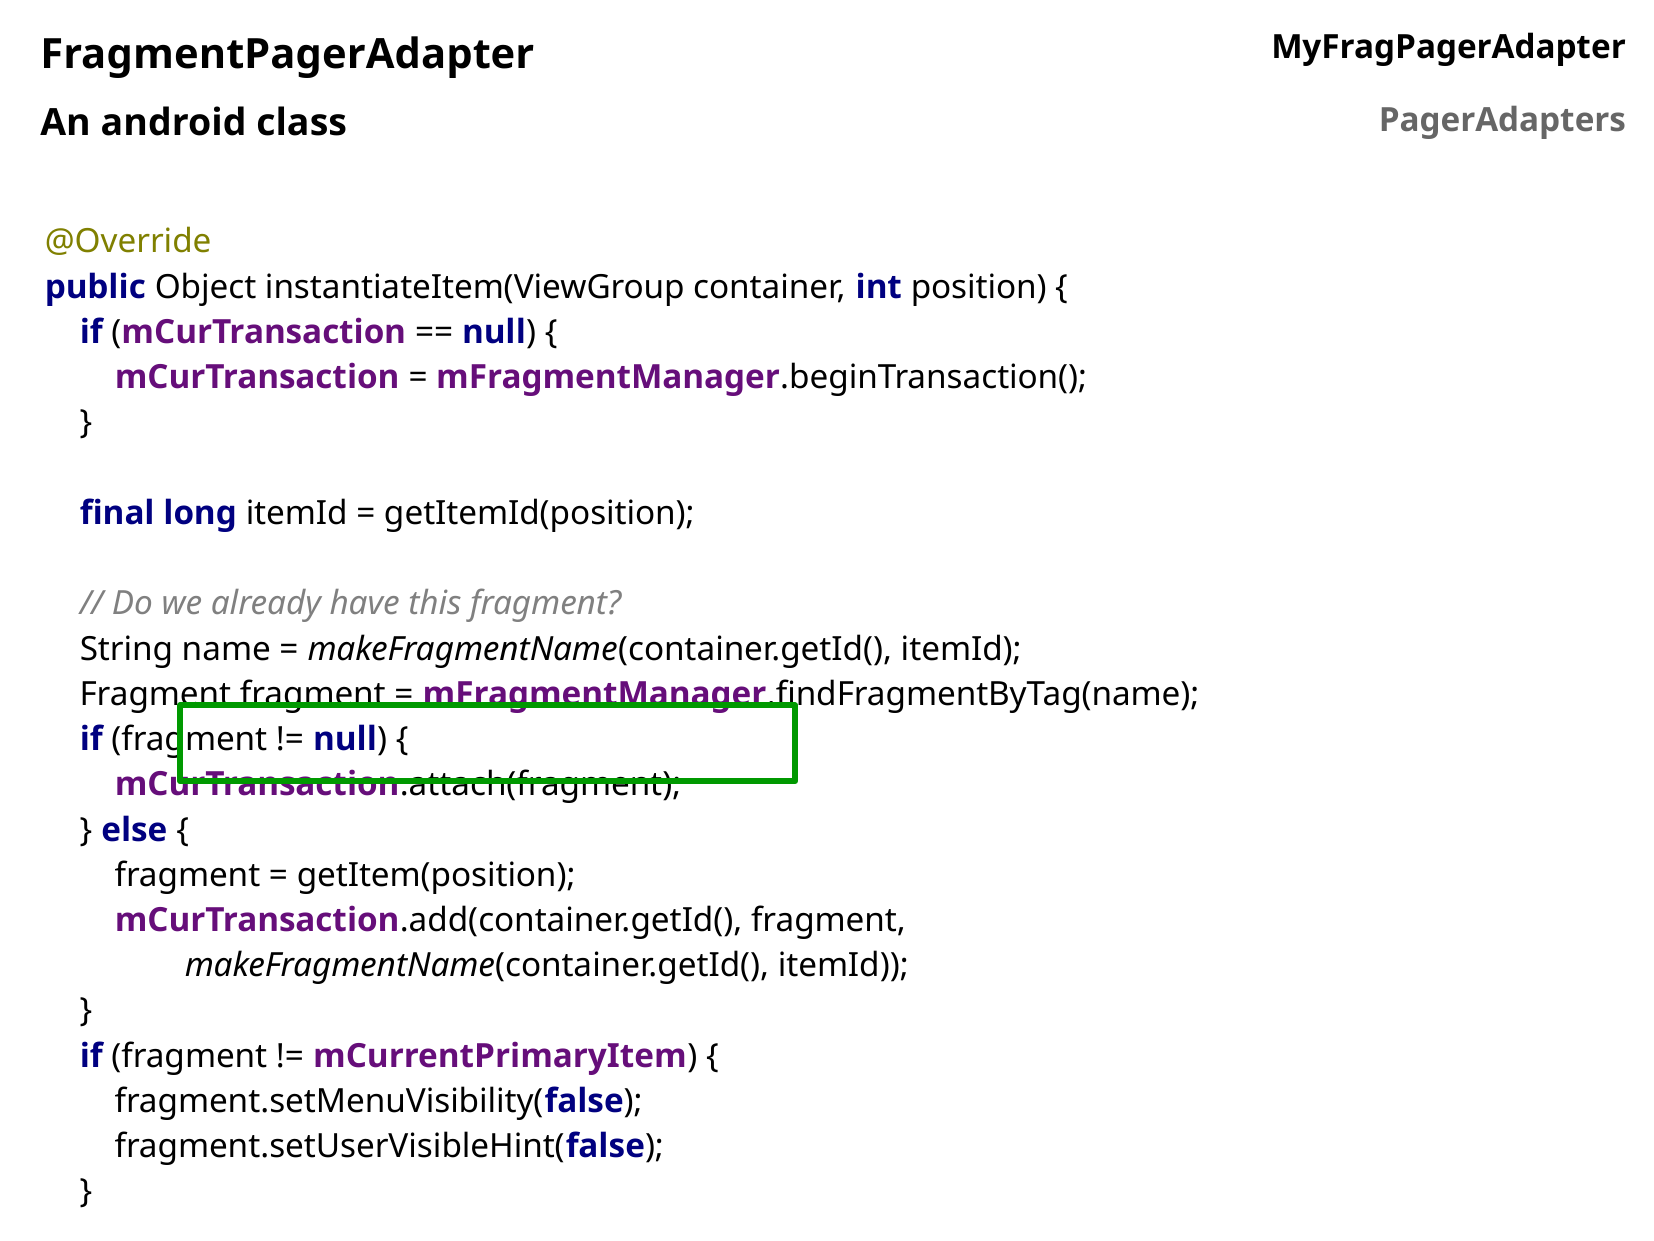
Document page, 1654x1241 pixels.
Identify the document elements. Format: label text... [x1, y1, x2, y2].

table_header FragmentPagerAdapter [27, 16, 1177, 88]
text_box @Override public Object instantiateItem(ViewGroup container, int position) { if (mCurTransaction == null) { mCurTransaction = mFragmentManager.beginTransaction(); } final long itemId = getItemId(position); // Do we already have this fragment? String name = makeFragmentName(container.getId(), itemId); Fragment fragment = mFragmentManager.findFragmentByTag(name); if (fragment != null) { mCurTransaction.attach(fragment); } else { fragment = getItem(position); mCurTransaction.add(container.getId(), fragment, makeFragmentName(container.getId(), itemId)); } if (fragment != mCurrentPrimaryItem) { fragment.setMenuVisibility(false); fragment.setUserVisibleHint(false); } return fragment; } [30, 210, 1651, 1194]
table_cell PagerAdapters [1178, 89, 1641, 154]
text_box [180, 705, 796, 782]
table_header MyFragPagerAdapter [1178, 16, 1641, 88]
table_cell An android class [27, 89, 1177, 154]
